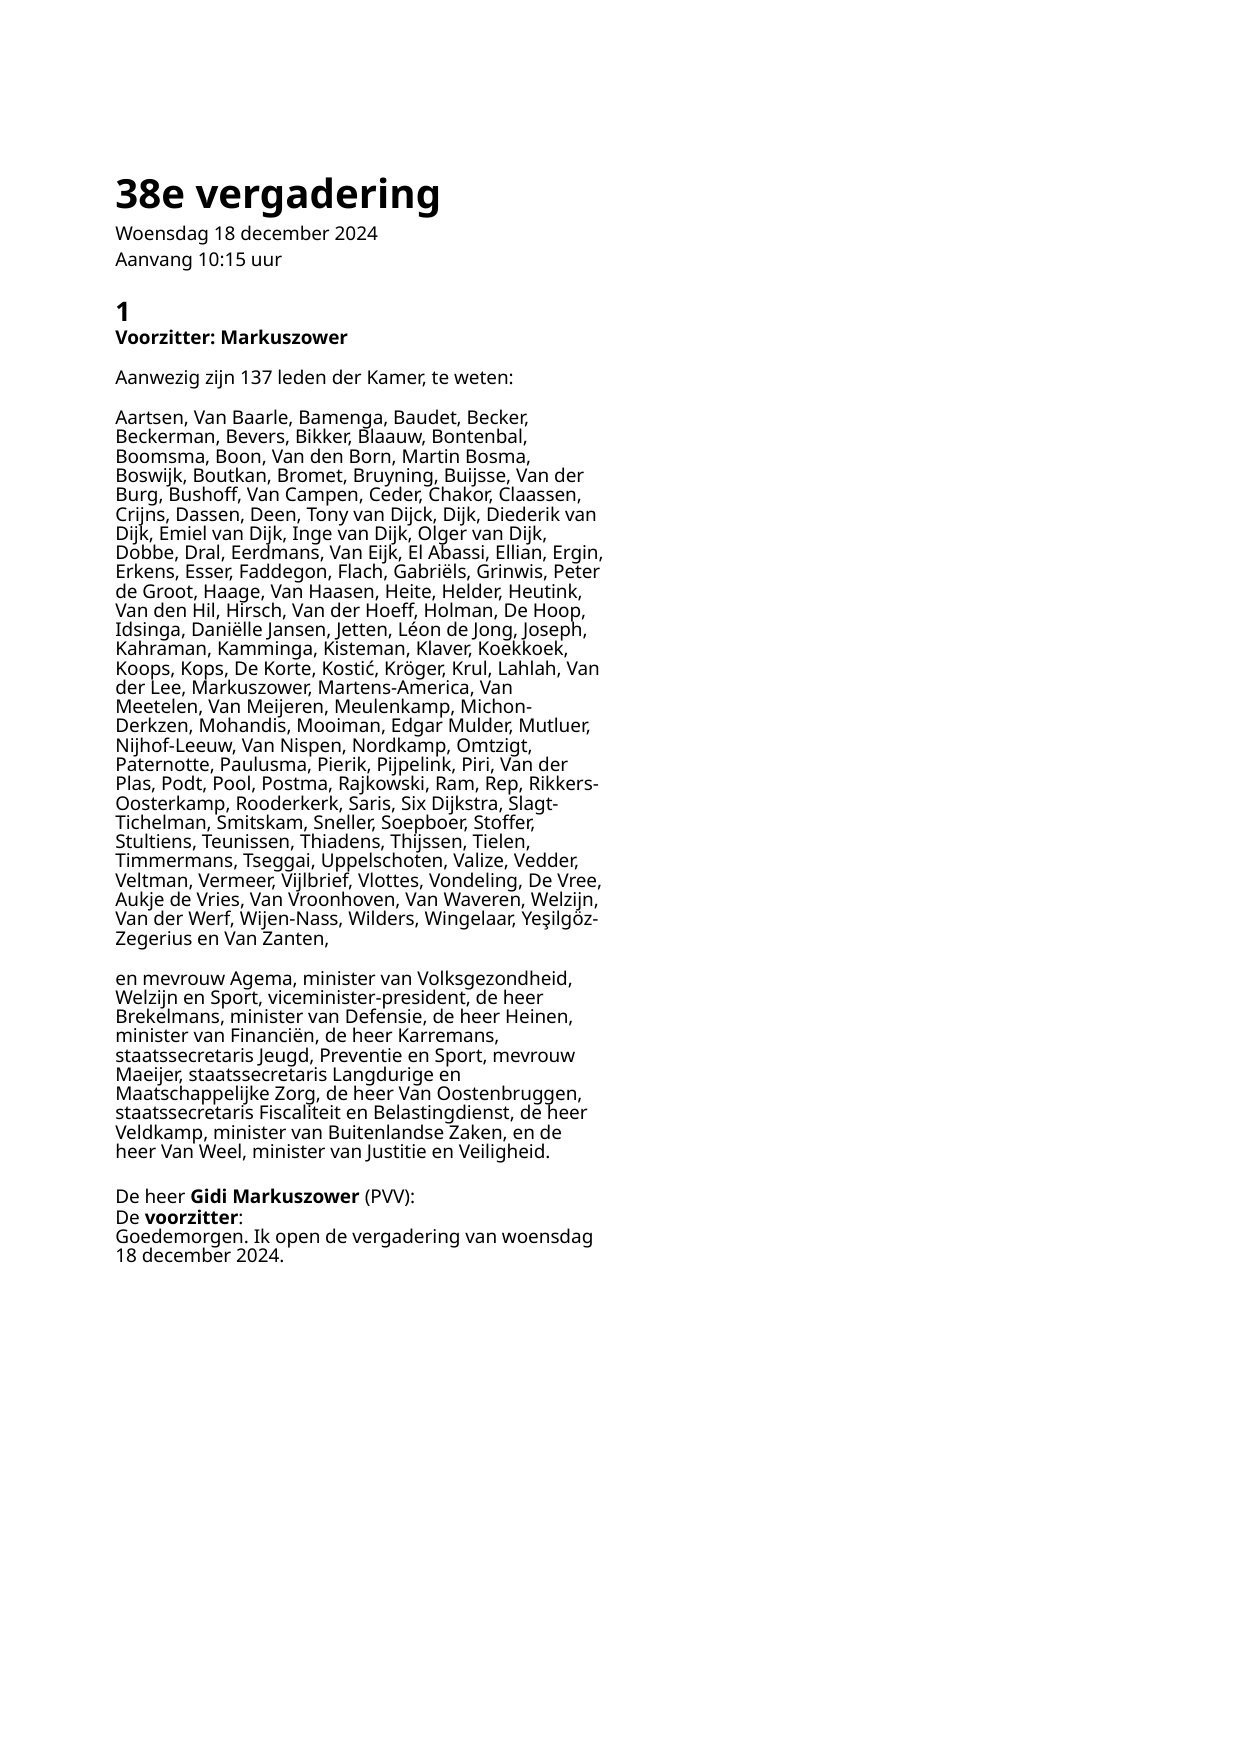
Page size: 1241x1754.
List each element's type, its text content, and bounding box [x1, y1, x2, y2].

text Voorzitter: Markuszower [115, 329, 605, 348]
text Woensdag 18 december 2024 [115, 220, 605, 246]
text en mevrouw Agema, minister van Volksgezondheid, Welzijn en Sport, viceminister-president, de heer Brekelmans, minister van Defensie, de heer Heinen, minister van Financiën, de heer Karremans, staatssecretaris Jeugd, Preventie en Sport, mevrouw Maeijer, staatssecretaris Langdurige en Maatschappelijke Zorg, de heer Van Oostenbruggen, staatssecretaris Fiscaliteit en Belastingdienst, de heer Veldkamp, minister van Buitenlandse Zaken, en de heer Van Weel, minister van Justitie en Veiligheid. [115, 969, 605, 1162]
text De voorzitter: [115, 1209, 605, 1228]
text De heer Gidi Markuszower (PVV): [115, 1183, 605, 1209]
text 38e vergadering [115, 165, 605, 220]
text 1 [115, 292, 605, 329]
text Goedemorgen. Ik open de vergadering van woensdag 18 december 2024. [115, 1228, 605, 1267]
text Aartsen, Van Baarle, Bamenga, Baudet, Becker, Beckerman, Bevers, Bikker, Blaauw, Bontenbal, Boomsma, Boon, Van den Born, Martin Bosma, Boswijk, Boutkan, Bromet, Bruyning, Buijsse, Van der Burg, Bushoff, Van Campen, Ceder, Chakor, Claassen, Crijns, Dassen, Deen, Tony van Dijck, Dijk, Diederik van Dijk, Emiel van Dijk, Inge van Dijk, Olger van Dijk, Dobbe, Dral, Eerdmans, Van Eijk, El Abassi, Ellian, Ergin, Erkens, Esser, Faddegon, Flach, Gabriëls, Grinwis, Peter de Groot, Haage, Van Haasen, Heite, Helder, Heutink, Van den Hil, Hirsch, Van der Hoeff, Holman, De Hoop, Idsinga, Daniëlle Jansen, Jetten, Léon de Jong, Joseph, Kahraman, Kamminga, Kisteman, Klaver, Koekkoek, Koops, Kops, De Korte, Kostić, Kröger, Krul, Lahlah, Van der Lee, Markuszower, Martens-America, Van Meetelen, Van Meijeren, Meulenkamp, Michon-Derkzen, Mohandis, Mooiman, Edgar Mulder, Mutluer, Nijhof-Leeuw, Van Nispen, Nordkamp, Omtzigt, Paternotte, Paulusma, Pierik, Pijpelink, Piri, Van der Plas, Podt, Pool, Postma, Rajkowski, Ram, Rep, Rikkers-Oosterkamp, Rooderkerk, Saris, Six Dijkstra, Slagt-Tichelman, Smitskam, Sneller, Soepboer, Stoffer, Stultiens, Teunissen, Thiadens, Thijssen, Tielen, Timmermans, Tseggai, Uppelschoten, Valize, Vedder, Veltman, Vermeer, Vijlbrief, Vlottes, Vondeling, De Vree, Aukje de Vries, Van Vroonhoven, Van Waveren, Welzijn, Van der Werf, Wijen-Nass, Wilders, Wingelaar, Yeşilgöz-Zegerius en Van Zanten, [115, 409, 605, 949]
text Aanwezig zijn 137 leden der Kamer, te weten: [115, 369, 605, 388]
text Aanvang 10:15 uur [115, 246, 605, 272]
